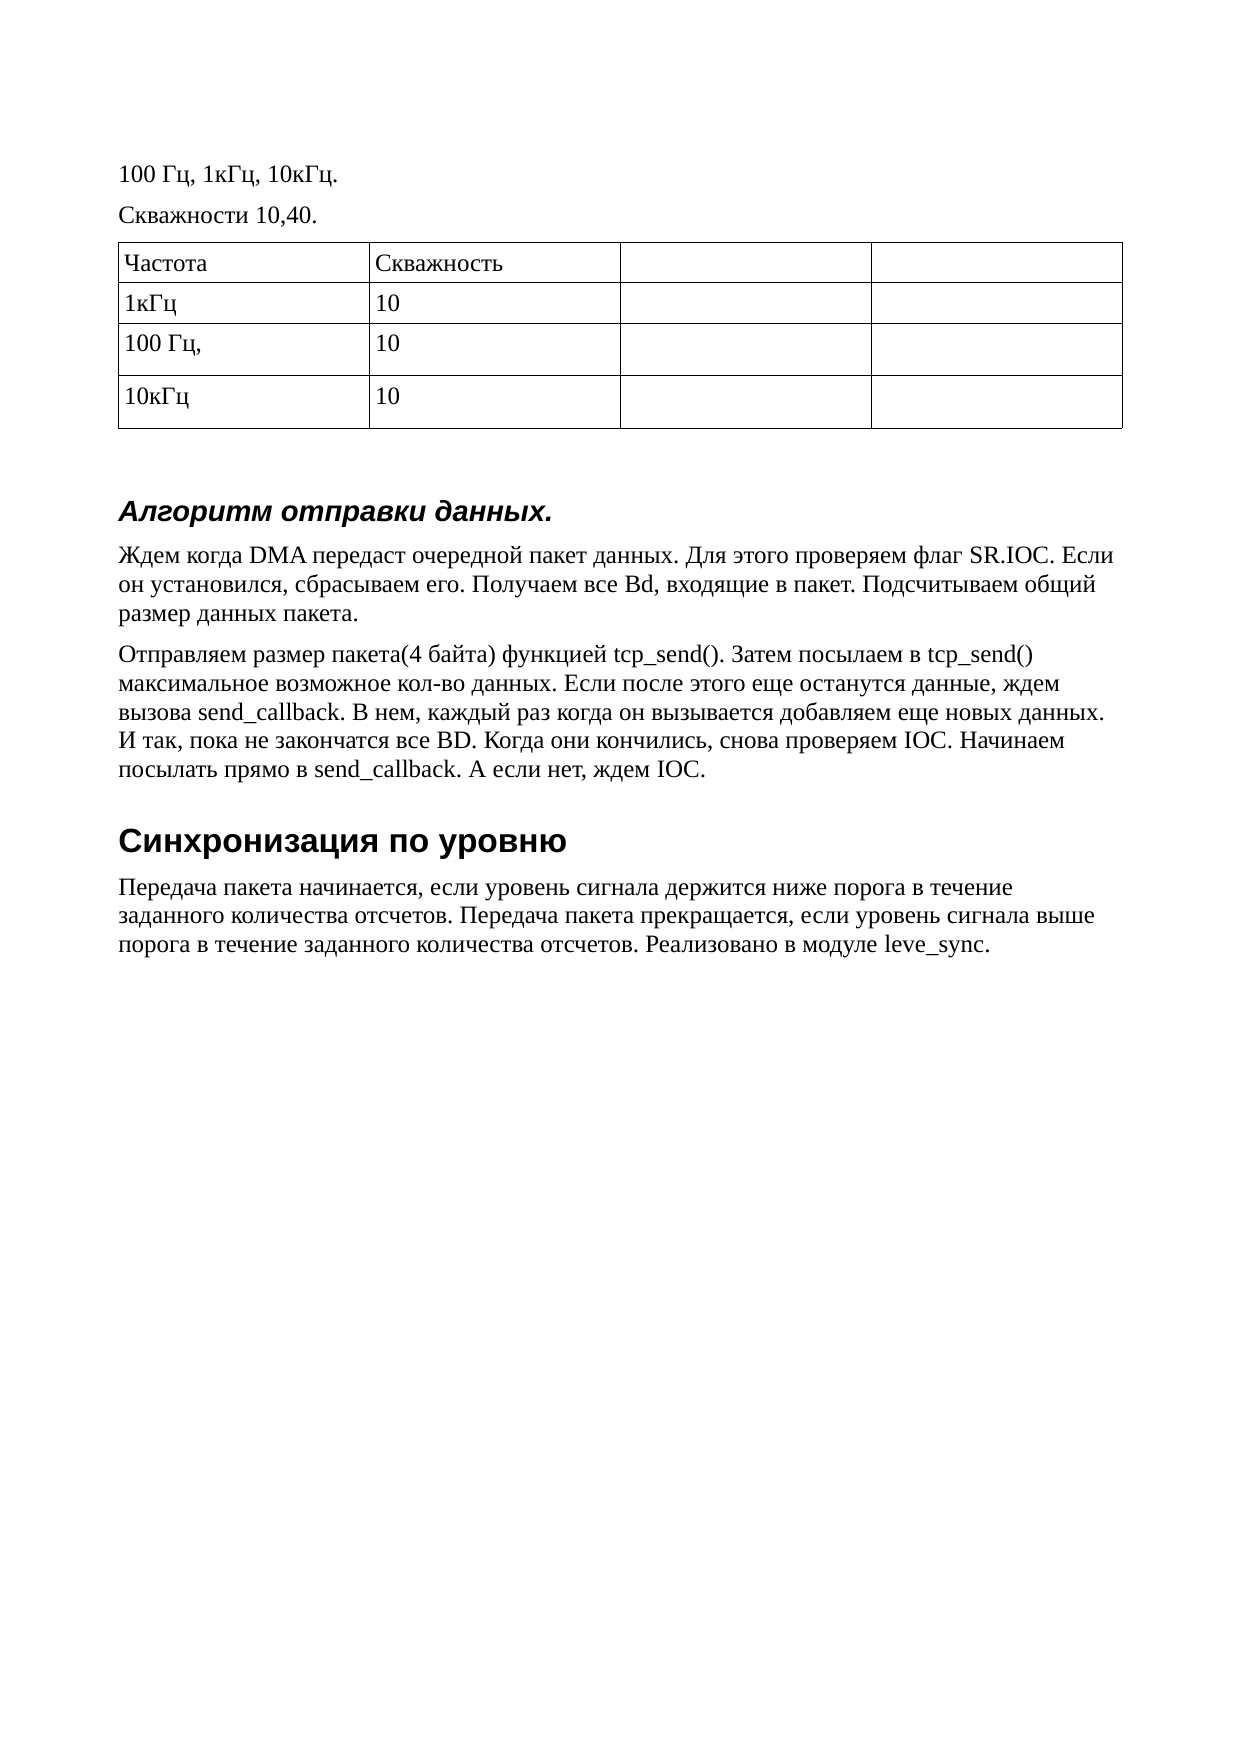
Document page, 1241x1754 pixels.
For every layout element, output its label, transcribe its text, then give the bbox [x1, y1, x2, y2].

table_header [621, 243, 871, 282]
table_header [872, 243, 1122, 282]
table_cell [621, 324, 871, 375]
table_cell [621, 376, 871, 428]
table_cell [621, 283, 871, 322]
table_header Частота [119, 243, 369, 282]
table_cell [872, 376, 1122, 428]
text Скважности 10,40. [118, 201, 1122, 229]
text Отправляем размер пакета(4 байта) функцией tcp_send(). Затем посылаем в tcp_send() максимальное возможное кол-во данных. Если после этого еще останутся данные, ждем вызова send_callback. В нем, каждый раз когда он вызывается добавляем еще новых данных. И так, пока не закончатся все BD. Когда они кончились, снова проверяем IOC. Начинаем посылать прямо в send_callback. А если нет, ждем IOC. [118, 639, 1122, 783]
table_cell 1кГц [119, 283, 369, 322]
table_cell [872, 324, 1122, 375]
table_cell 10кГц [119, 376, 369, 428]
table_cell 10 [370, 376, 620, 428]
table_cell 10 [370, 324, 620, 375]
table_cell 10 [370, 283, 620, 322]
text 100 Гц, 1кГц, 10кГц. [118, 159, 1122, 188]
subtitle Алгоритм отправки данных. [118, 494, 1122, 528]
table_cell 100 Гц, [119, 324, 369, 375]
text Передача пакета начинается, если уровень сигнала держится ниже порога в течение заданного количества отсчетов. Передача пакета прекращается, если уровень сигнала выше порога в течение заданного количества отсчетов. Реализовано в модуле leve_sync. [118, 872, 1122, 958]
table_header Скважность [370, 243, 620, 282]
text Ждем когда DMA передаст очередной пакет данных. Для этого проверяем флаг SR.IOC. Если он установился, сбрасываем его. Получаем все Bd, входящие в пакет. Подсчитываем общий размер данных пакета. [118, 541, 1122, 627]
subtitle Синхронизация по уровню [118, 821, 1122, 859]
table_cell [872, 283, 1122, 322]
